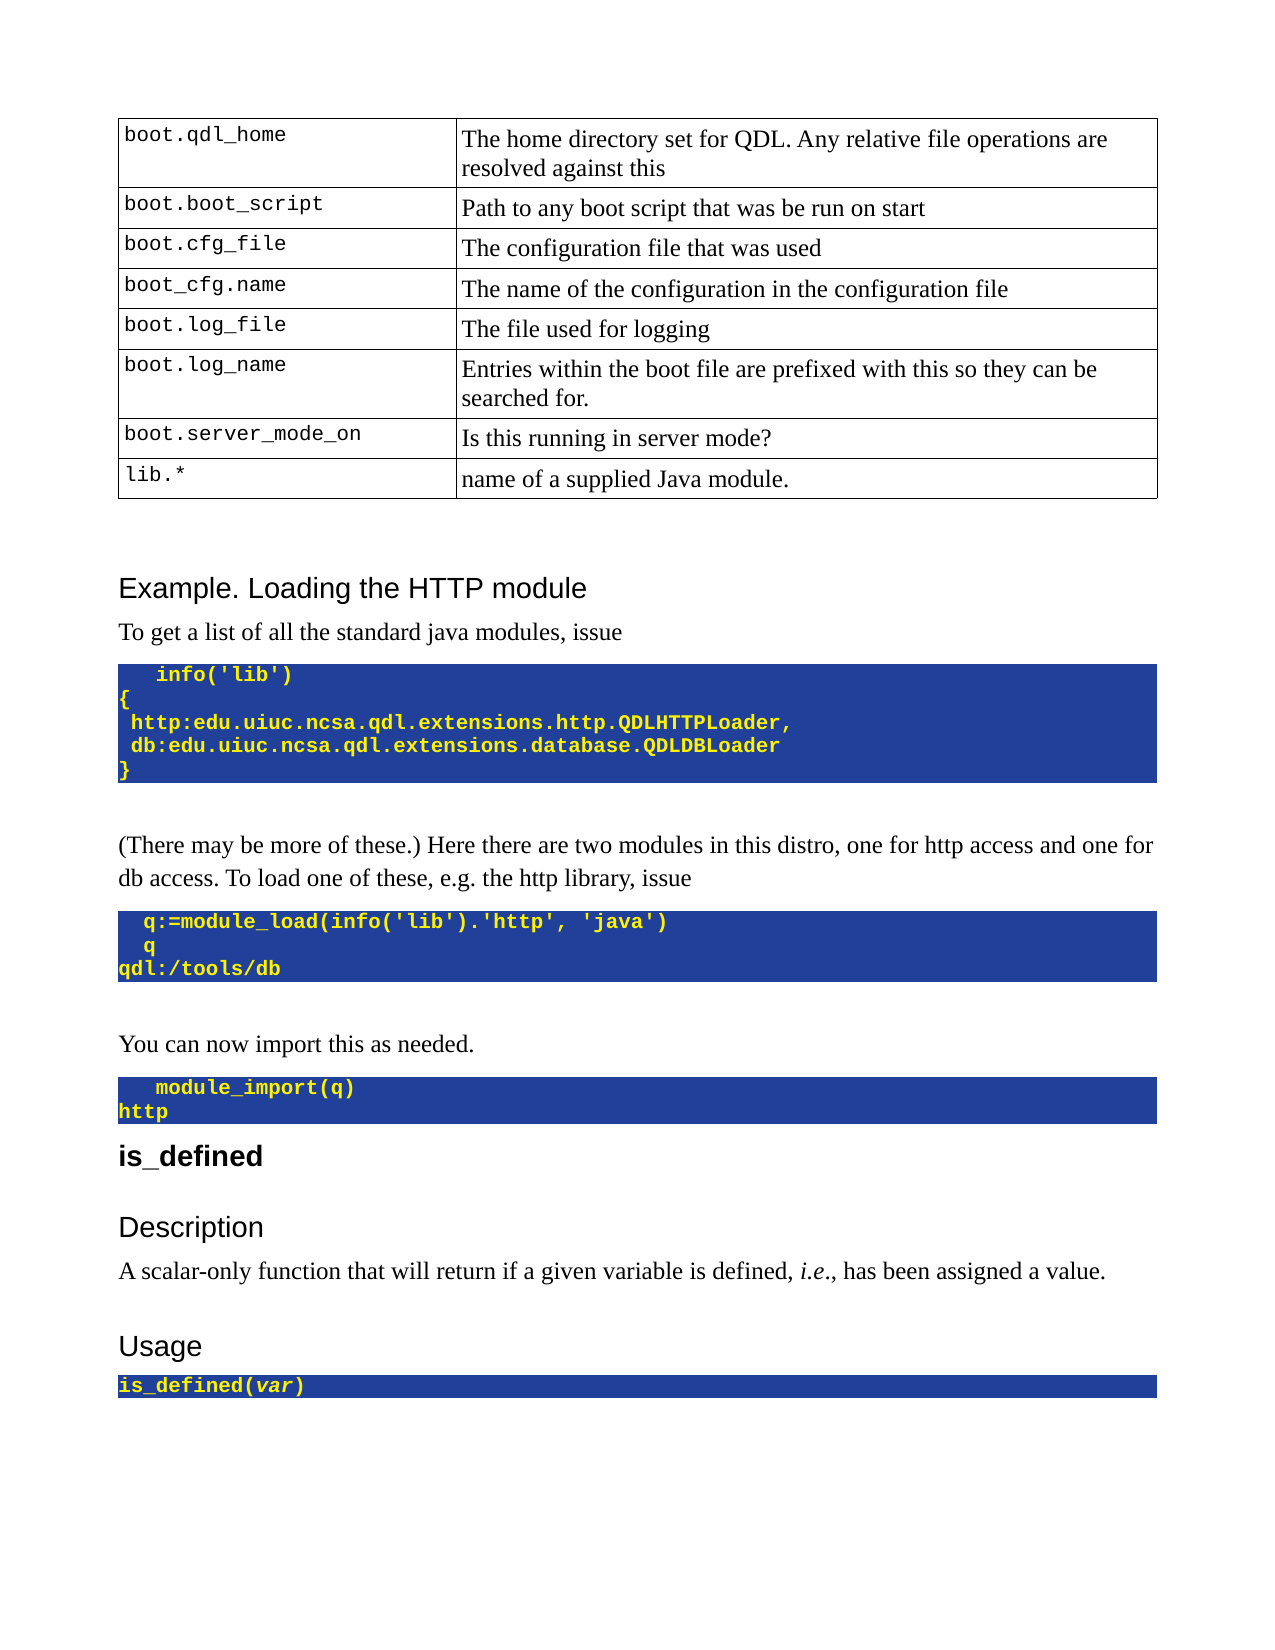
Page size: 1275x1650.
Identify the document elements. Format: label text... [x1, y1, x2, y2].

text A scalar-only function that will return if a given variable is defined, i.e., has been assigned a value. [118, 1256, 1157, 1285]
subtitle is_defined [118, 1139, 1157, 1173]
text { [118, 688, 1157, 712]
table_cell The name of the configuration in the configuration file [457, 269, 1157, 308]
table_cell Is this running in server mode? [457, 419, 1157, 458]
table_cell boot.boot_script [119, 188, 456, 227]
text q [118, 934, 1157, 958]
subtitle Description [118, 1210, 1157, 1244]
text To get a list of all the standard java modules, issue [118, 617, 1157, 646]
table_cell Entries within the boot file are prefixed with this so they can be searched for. [457, 350, 1157, 417]
table_cell boot.log_file [119, 309, 456, 348]
table_cell name of a supplied Java module. [457, 459, 1157, 498]
table_cell Path to any boot script that was be run on start [457, 188, 1157, 227]
text } [118, 759, 1157, 783]
subtitle Example. Loading the HTTP module [118, 571, 1157, 604]
table_cell boot.server_mode_on [119, 419, 456, 458]
text qdl:/tools/db [118, 958, 1157, 982]
table_cell boot.cfg_file [119, 229, 456, 268]
text (There may be more of these.) Here there are two modules in this distro, one for http access and one for db access. To load one of these, e.g. the http library, issue [118, 830, 1157, 892]
text db:edu.uiuc.ncsa.qdl.extensions.database.QDLDBLoader [118, 735, 1157, 759]
text info('lib') [118, 664, 1157, 688]
table_cell The file used for logging [457, 309, 1157, 348]
table_cell boot.qdl_home [119, 119, 456, 187]
table_cell lib.* [119, 459, 456, 498]
text is_defined(var) [118, 1375, 1157, 1398]
text You can now import this as needed. [118, 1029, 1157, 1058]
text module_import(q) [118, 1077, 1157, 1101]
text http [118, 1101, 1157, 1124]
table_cell boot_cfg.name [119, 269, 456, 308]
table_cell boot.log_name [119, 350, 456, 417]
table_cell The configuration file that was used [457, 229, 1157, 268]
table_cell The home directory set for QDL. Any relative file operations are resolved against this [457, 119, 1157, 187]
text http:edu.uiuc.ncsa.qdl.extensions.http.QDLHTTPLoader, [118, 712, 1157, 735]
subtitle Usage [118, 1329, 1157, 1362]
text q:=module_load(info('lib').'http', 'java') [118, 911, 1157, 934]
